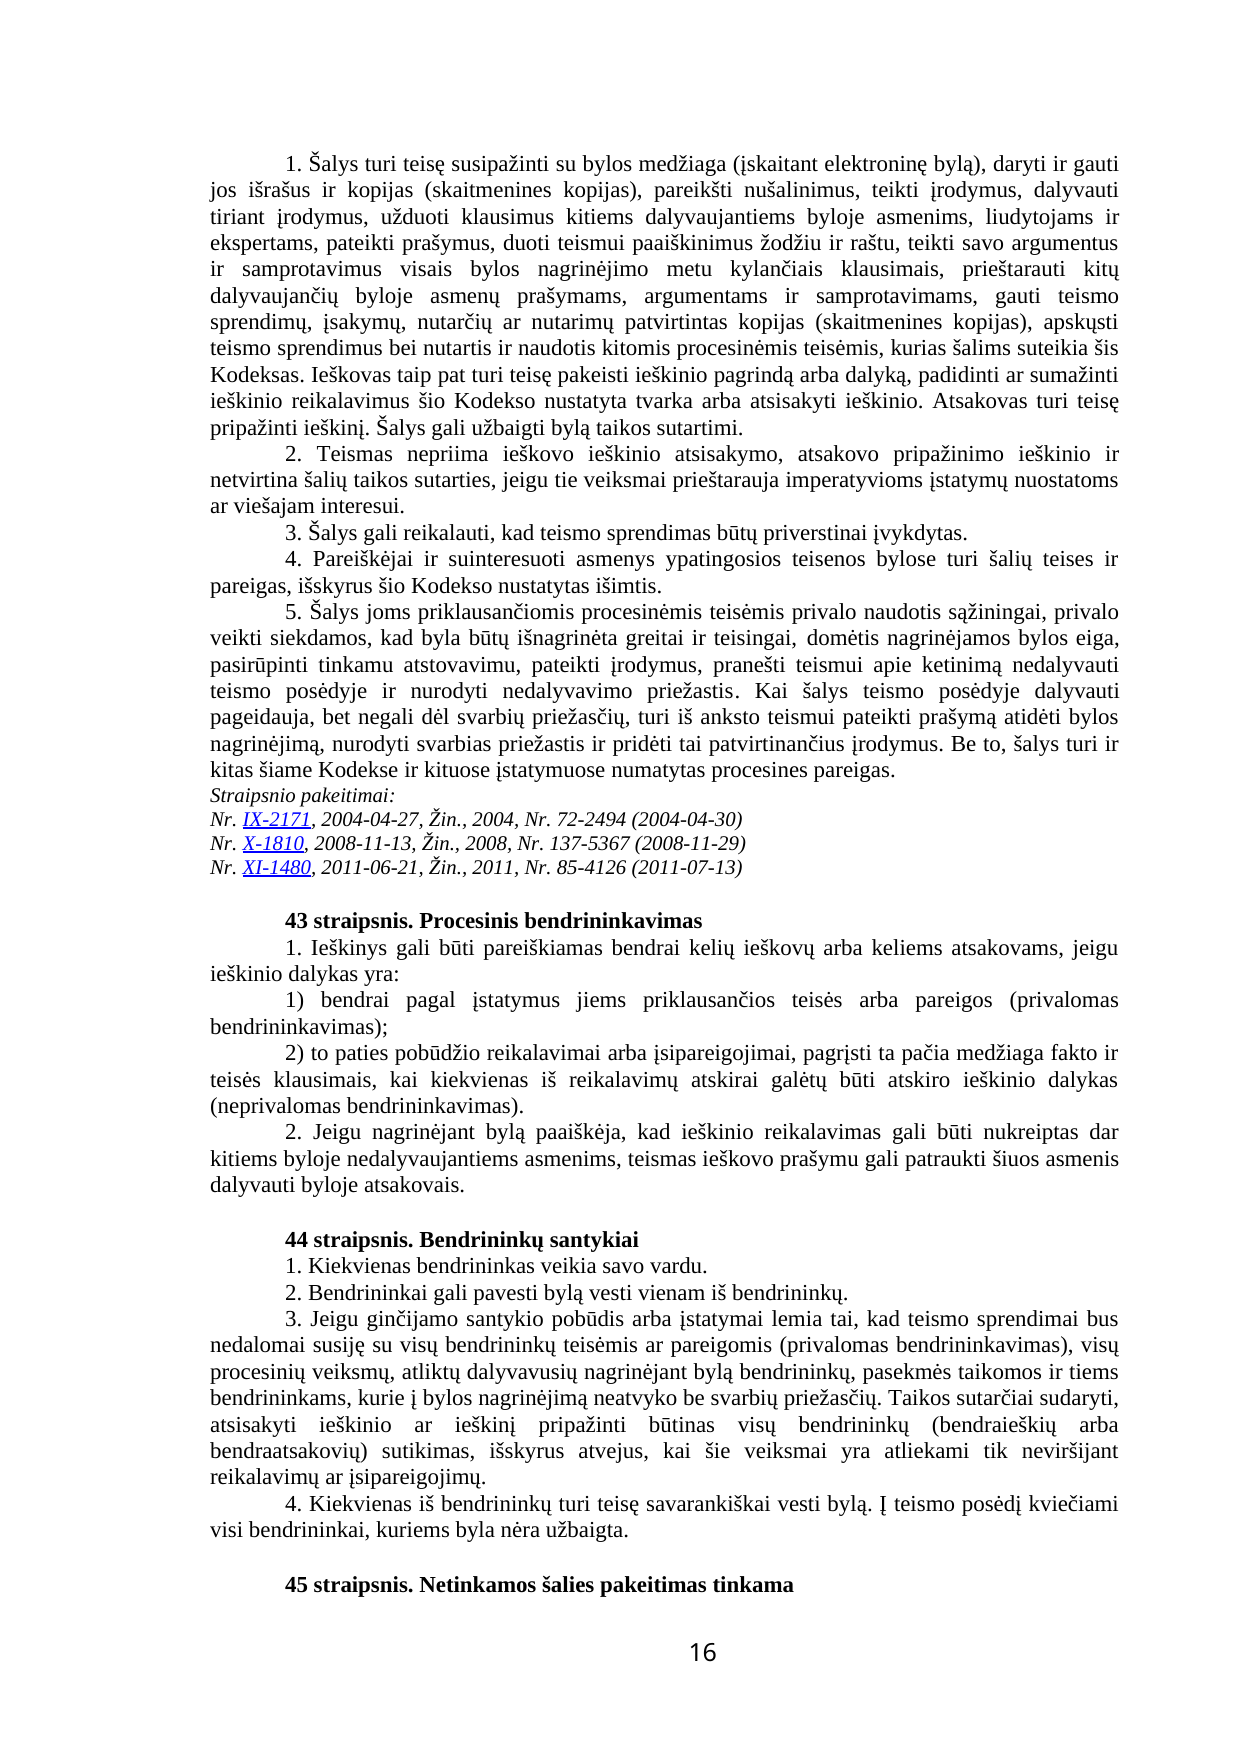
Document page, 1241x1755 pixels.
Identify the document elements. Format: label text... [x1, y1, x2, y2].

text Nr. X-1810, 2008-11-13, Žin., 2008, Nr. 137-5367 (2008-11-29) [210, 831, 1120, 855]
text Nr. XI-1480, 2011-06-21, Žin., 2011, Nr. 85-4126 (2011-07-13) [210, 855, 1120, 879]
text 3. Šalys gali reikalauti, kad teismo sprendimas būtų priverstinai įvykdytas. [210, 519, 1120, 545]
text 2. Jeigu nagrinėjant bylą paaiškėja, kad ieškinio reikalavimas gali būti nukreiptas dar kitiems byloje nedalyvaujantiems asmenims, teismas ieškovo prašymu gali patraukti šiuos asmenis dalyvauti byloje atsakovais. [210, 1118, 1120, 1197]
text 1. Kiekvienas bendrininkas veikia savo vardu. [210, 1252, 1120, 1279]
text 5. Šalys joms priklausančiomis procesinėmis teisėmis privalo naudotis sąžiningai, privalo veikti siekdamos, kad byla būtų išnagrinėta greitai ir teisingai, domėtis nagrinėjamos bylos eiga, pasirūpinti tinkamu atstovavimu, pateikti įrodymus, pranešti teismui apie ketinimą nedalyvauti teismo posėdyje ir nurodyti nedalyvavimo priežastis. Kai šalys teismo posėdyje dalyvauti pageidauja, bet negali dėl svarbių priežasčių, turi iš anksto teismui pateikti prašymą atidėti bylos nagrinėjimą, nurodyti svarbias priežastis ir pridėti tai patvirtinančius įrodymus. Be to, šalys turi ir kitas šiame Kodekse ir kituose įstatymuose numatytas procesines pareigas. [210, 598, 1120, 782]
text 1. Ieškinys gali būti pareiškiamas bendrai kelių ieškovų arba keliems atsakovams, jeigu ieškinio dalykas yra: [210, 934, 1120, 987]
text 45 straipsnis. Netinkamos šalies pakeitimas tinkama [210, 1571, 1120, 1597]
text 44 straipsnis. Bendrininkų santykiai [210, 1226, 1120, 1252]
text 4. Pareiškėjai ir suinteresuoti asmenys ypatingosios teisenos bylose turi šalių teises ir pareigas, išskyrus šio Kodekso nustatytas išimtis. [210, 545, 1120, 598]
text 4. Kiekvienas iš bendrininkų turi teisę savarankiškai vesti bylą. Į teismo posėdį kviečiami visi bendrininkai, kuriems byla nėra užbaigta. [210, 1490, 1120, 1542]
text 43 straipsnis. Procesinis bendrininkavimas [210, 907, 1120, 934]
text 2. Bendrininkai gali pavesti bylą vesti vienam iš bendrininkų. [210, 1279, 1120, 1305]
text 3. Jeigu ginčijamo santykio pobūdis arba įstatymai lemia tai, kad teismo sprendimai bus nedalomai susiję su visų bendrininkų teisėmis ar pareigomis (privalomas bendrininkavimas), visų procesinių veiksmų, atliktų dalyvavusių nagrinėjant bylą bendrininkų, pasekmės taikomos ir tiems bendrininkams, kurie į bylos nagrinėjimą neatvyko be svarbių priežasčių. Taikos sutarčiai sudaryti, atsisakyti ieškinio ar ieškinį pripažinti būtinas visų bendrininkų (bendraieškių arba bendraatsakovių) sutikimas, išskyrus atvejus, kai šie veiksmai yra atliekami tik neviršijant reikalavimų ar įsipareigojimų. [210, 1305, 1120, 1490]
text 2. Teismas nepriima ieškovo ieškinio atsisakymo, atsakovo pripažinimo ieškinio ir netvirtina šalių taikos sutarties, jeigu tie veiksmai prieštarauja imperatyvioms įstatymų nuostatoms ar viešajam interesui. [210, 440, 1120, 519]
text 1. Šalys turi teisę susipažinti su bylos medžiaga (įskaitant elektroninę bylą), daryti ir gauti jos išrašus ir kopijas (skaitmenines kopijas), pareikšti nušalinimus, teikti įrodymus, dalyvauti tiriant įrodymus, užduoti klausimus kitiems dalyvaujantiems byloje asmenims, liudytojams ir ekspertams, pateikti prašymus, duoti teismui paaiškinimus žodžiu ir raštu, teikti savo argumentus ir samprotavimus visais bylos nagrinėjimo metu kylančiais klausimais, prieštarauti kitų dalyvaujančių byloje asmenų prašymams, argumentams ir samprotavimams, gauti teismo sprendimų, įsakymų, nutarčių ar nutarimų patvirtintas kopijas (skaitmenines kopijas), apskųsti teismo sprendimus bei nutartis ir naudotis kitomis procesinėmis teisėmis, kurias šalims suteikia šis Kodeksas. Ieškovas taip pat turi teisę pakeisti ieškinio pagrindą arba dalyką, padidinti ar sumažinti ieškinio reikalavimus šio Kodekso nustatyta tvarka arba atsisakyti ieškinio. Atsakovas turi teisę pripažinti ieškinį. Šalys gali užbaigti bylą taikos sutartimi. [210, 150, 1120, 440]
text 2) to paties pobūdžio reikalavimai arba įsipareigojimai, pagrįsti ta pačia medžiaga fakto ir teisės klausimais, kai kiekvienas iš reikalavimų atskirai galėtų būti atskiro ieškinio dalykas (neprivalomas bendrininkavimas). [210, 1039, 1120, 1118]
text Nr. IX-2171, 2004-04-27, Žin., 2004, Nr. 72-2494 (2004-04-30) [210, 807, 1120, 831]
text 1) bendrai pagal įstatymus jiems priklausančios teisės arba pareigos (privalomas bendrininkavimas); [210, 987, 1120, 1039]
text Straipsnio pakeitimai: [210, 782, 1120, 807]
